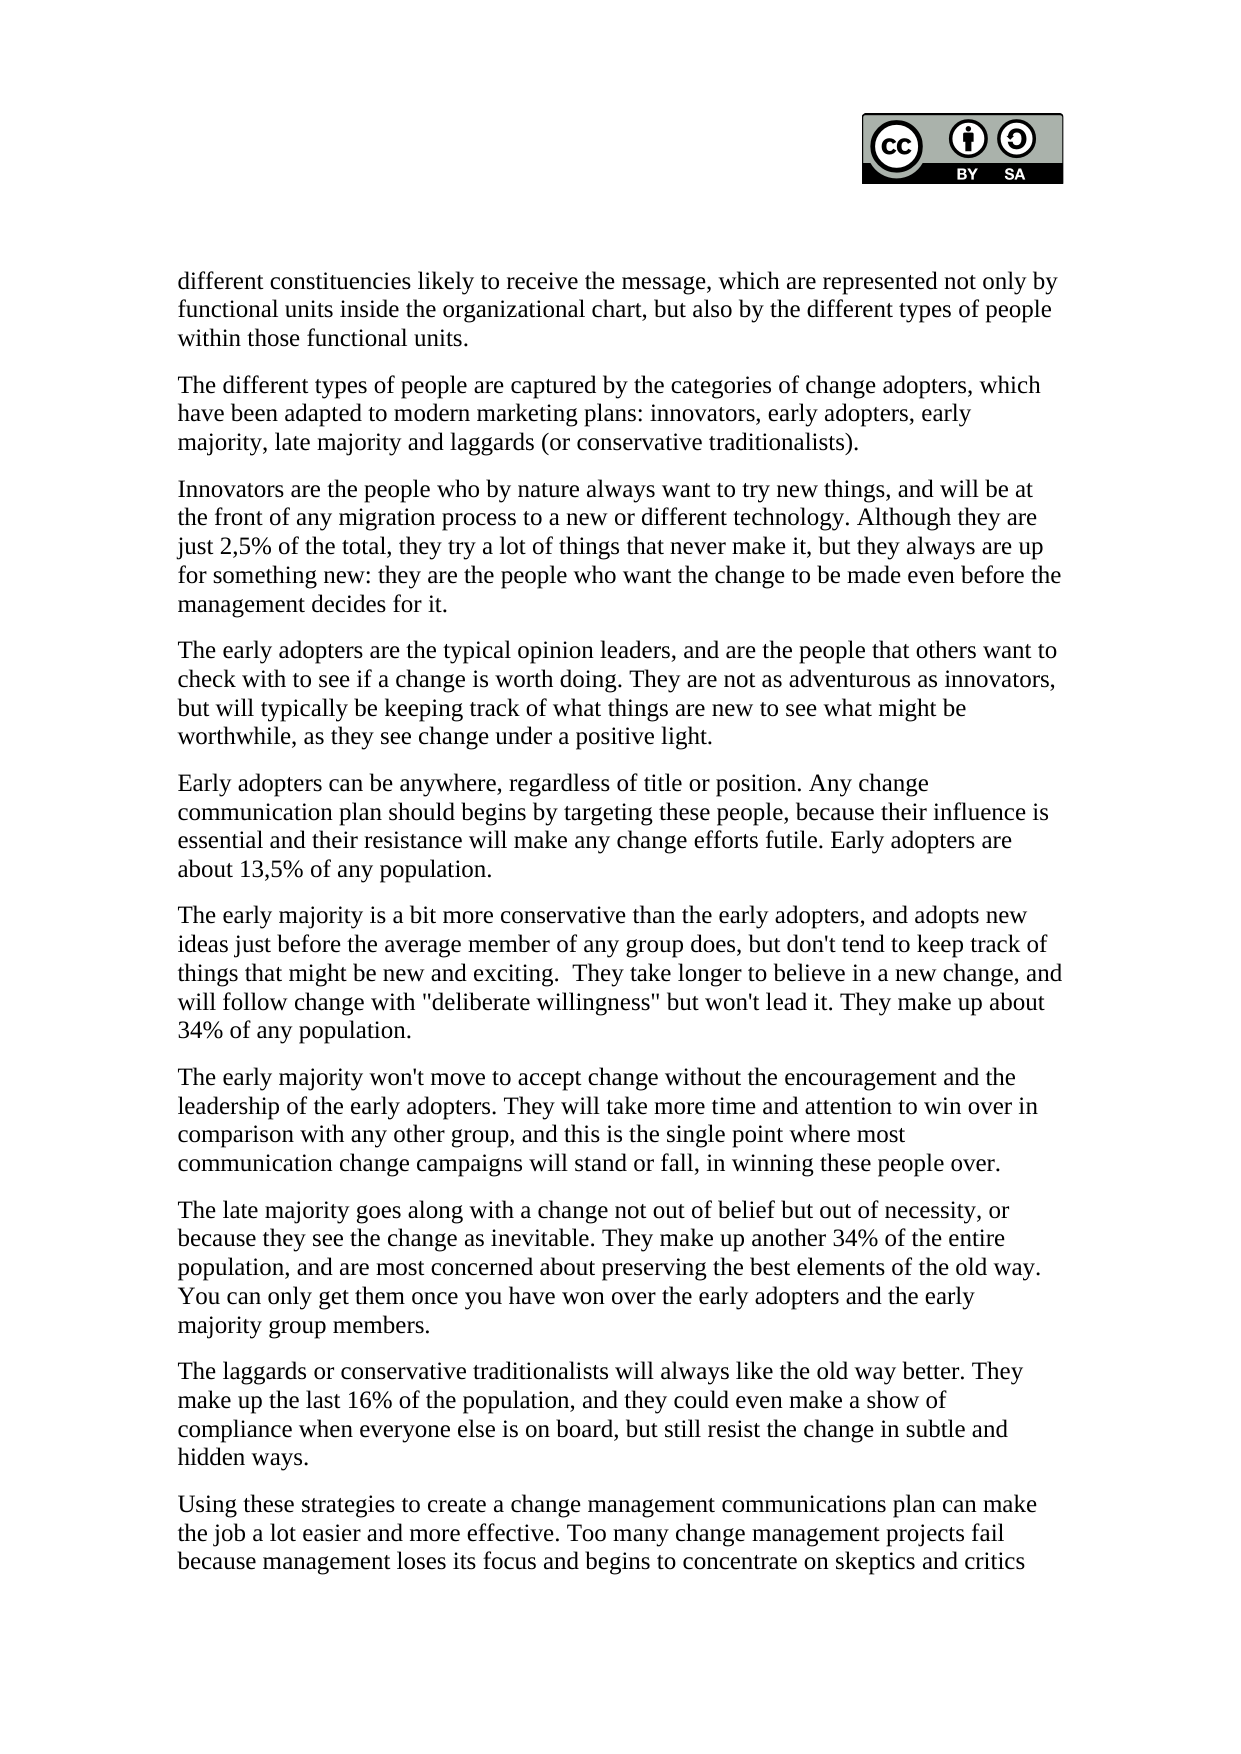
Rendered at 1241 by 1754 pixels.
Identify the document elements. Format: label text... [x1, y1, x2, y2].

text The early adopters are the typical opinion leaders, and are the people that others want to check with to see if a change is worth doing. They are not as adventurous as innovators, but will typically be keeping track of what things are new to see what might be worthwhile, as they see change under a positive light. [177, 635, 1063, 750]
text The laggards or conservative traditionalists will always like the old way better. They make up the last 16% of the population, and they could even make a show of compliance when everyone else is on board, but still resist the change in subtle and hidden ways. [177, 1356, 1063, 1471]
text Using these strategies to create a change management communications plan can make the job a lot easier and more effective. Too many change management projects fail because management loses its focus and begins to concentrate on skeptics and critics [177, 1489, 1063, 1575]
text Early adopters can be anywhere, regardless of title or position. Any change communication plan should begins by targeting these people, because their influence is essential and their resistance will make any change efforts futile. Early adopters are about 13,5% of any population. [177, 768, 1063, 883]
text different constituencies likely to receive the message, which are represented not only by functional units inside the organizational chart, but also by the different types of people within those functional units. [177, 266, 1063, 352]
text The late majority goes along with a change not out of belief but out of necessity, or because they see the change as inevitable. They make up another 34% of the entire population, and are most concerned about preserving the best elements of the old way. You can only get them once you have won over the early adopters and the early majority group members. [177, 1195, 1063, 1338]
text The different types of people are captured by the categories of change adopters, which have been adapted to modern marketing plans: innovators, early adopters, early majority, late majority and laggards (or conservative traditionalists). [177, 370, 1063, 456]
text The early majority is a bit more conservative than the early adopters, and adopts new ideas just before the average member of any group does, but don't tend to keep track of things that might be new and exciting. They take longer to believe in a new change, and will follow change with "deliberate willingness" but won't lead it. They make up about 34% of any population. [177, 901, 1063, 1044]
picture [862, 113, 1064, 184]
text The early majority won't move to accept change without the encouragement and the leadership of the early adopters. They will take more time and attention to win over in comparison with any other group, and this is the single point where most communication change campaigns will stand or fall, in winning these people over. [177, 1062, 1063, 1177]
text Innovators are the people who by nature always want to try new things, and will be at the front of any migration process to a new or different technology. Although they are just 2,5% of the total, they try a lot of things that never make it, but they always are up for something new: they are the people who want the change to be made even before the management decides for it. [177, 474, 1063, 617]
